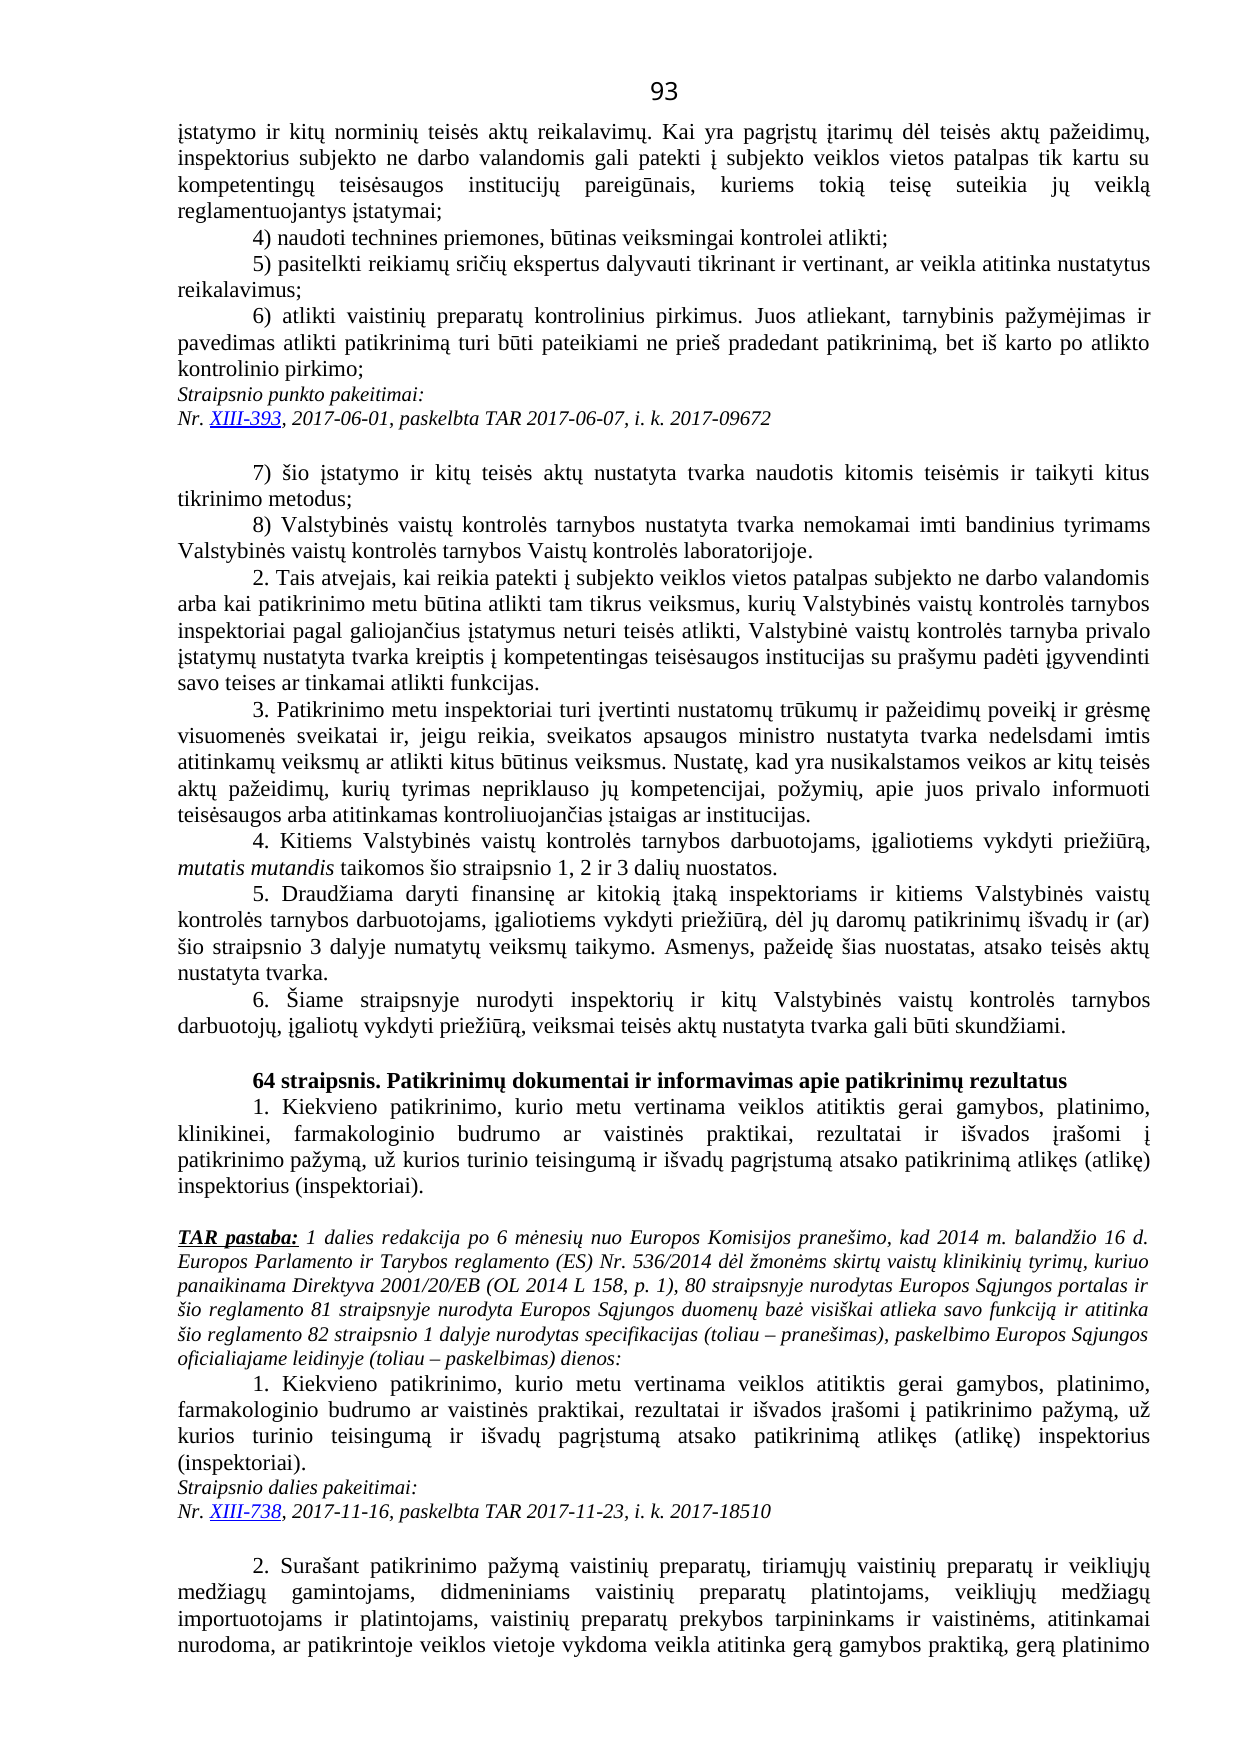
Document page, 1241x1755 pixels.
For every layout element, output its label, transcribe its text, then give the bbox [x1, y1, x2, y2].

text TAR pastaba: 1 dalies redakcija po 6 mėnesių nuo Europos Komisijos pranešimo, kad 2014 m. balandžio 16 d. Europos Parlamento ir Tarybos reglamento (ES) Nr. 536/2014 dėl žmonėms skirtų vaistų klinikinių tyrimų, kuriuo panaikinama Direktyva 2001/20/EB (OL 2014 L 158, p. 1), 80 straipsnyje nurodytas Europos Sąjungos portalas ir šio reglamento 81 straipsnyje nurodyta Europos Sąjungos duomenų bazė visiškai atlieka savo funkciją ir atitinka šio reglamento 82 straipsnio 1 dalyje nurodytas specifikacijas (toliau – pranešimas), paskelbimo Europos Sąjungos oficialiajame leidinyje (toliau – paskelbimas) dienos: [177, 1225, 1152, 1369]
text 4) naudoti technines priemones, būtinas veiksmingai kontrolei atlikti; [177, 223, 1152, 250]
text 4. Kitiems Valstybinės vaistų kontrolės tarnybos darbuotojams, įgaliotiems vykdyti priežiūrą, mutatis mutandis taikomos šio straipsnio 1, 2 ir 3 dalių nuostatos. [177, 827, 1152, 880]
text 64 straipsnis. Patikrinimų dokumentai ir informavimas apie patikrinimų rezultatus [252, 1067, 1152, 1093]
text 6. Šiame straipsnyje nurodyti inspektorių ir kitų Valstybinės vaistų kontrolės tarnybos darbuotojų, įgaliotų vykdyti priežiūrą, veiksmai teisės aktų nustatyta tvarka gali būti skundžiami. [177, 986, 1152, 1038]
text Straipsnio punkto pakeitimai: [177, 382, 1152, 406]
text 6) atlikti vaistinių preparatų kontrolinius pirkimus. Juos atliekant, tarnybinis pažymėjimas ir pavedimas atlikti patikrinimą turi būti pateikiami ne prieš pradedant patikrinimą, bet iš karto po atlikto kontrolinio pirkimo; [177, 303, 1152, 382]
text 8) Valstybinės vaistų kontrolės tarnybos nustatyta tvarka nemokamai imti bandinius tyrimams Valstybinės vaistų kontrolės tarnybos Vaistų kontrolės laboratorijoje. [177, 511, 1152, 564]
text Nr. XIII-393, 2017-06-01, paskelbta TAR 2017-06-07, i. k. 2017-09672 [177, 406, 1152, 430]
text 2. Tais atvejais, kai reikia patekti į subjekto veiklos vietos patalpas subjekto ne darbo valandomis arba kai patikrinimo metu būtina atlikti tam tikrus veiksmus, kurių Valstybinės vaistų kontrolės tarnybos inspektoriai pagal galiojančius įstatymus neturi teisės atlikti, Valstybinė vaistų kontrolės tarnyba privalo įstatymų nustatyta tvarka kreiptis į kompetentingas teisėsaugos institucijas su prašymu padėti įgyvendinti savo teises ar tinkamai atlikti funkcijas. [177, 564, 1152, 696]
text įstatymo ir kitų norminių teisės aktų reikalavimų. Kai yra pagrįstų įtarimų dėl teisės aktų pažeidimų, inspektorius subjekto ne darbo valandomis gali patekti į subjekto veiklos vietos patalpas tik kartu su kompetentingų teisėsaugos institucijų pareigūnais, kuriems tokią teisę suteikia jų veiklą reglamentuojantys įstatymai; [177, 118, 1152, 223]
text 7) šio įstatymo ir kitų teisės aktų nustatyta tvarka naudotis kitomis teisėmis ir taikyti kitus tikrinimo metodus; [177, 458, 1152, 511]
text 5. Draudžiama daryti finansinę ar kitokią įtaką inspektoriams ir kitiems Valstybinės vaistų kontrolės tarnybos darbuotojams, įgaliotiems vykdyti priežiūrą, dėl jų daromų patikrinimų išvadų ir (ar) šio straipsnio 3 dalyje numatytų veiksmų taikymo. Asmenys, pažeidę šias nuostatas, atsako teisės aktų nustatyta tvarka. [177, 880, 1152, 986]
text 5) pasitelkti reikiamų sričių ekspertus dalyvauti tikrinant ir vertinant, ar veikla atitinka nustatytus reikalavimus; [177, 250, 1152, 303]
text Straipsnio dalies pakeitimai: [177, 1475, 1152, 1499]
text 3. Patikrinimo metu inspektoriai turi įvertinti nustatomų trūkumų ir pažeidimų poveikį ir grėsmę visuomenės sveikatai ir, jeigu reikia, sveikatos apsaugos ministro nustatyta tvarka nedelsdami imtis atitinkamų veiksmų ar atlikti kitus būtinus veiksmus. Nustatę, kad yra nusikalstamos veikos ar kitų teisės aktų pažeidimų, kurių tyrimas nepriklauso jų kompetencijai, požymių, apie juos privalo informuoti teisėsaugos arba atitinkamas kontroliuojančias įstaigas ar institucijas. [177, 696, 1152, 827]
text 1. Kiekvieno patikrinimo, kurio metu vertinama veiklos atitiktis gerai gamybos, platinimo, farmakologinio budrumo ar vaistinės praktikai, rezultatai ir išvados įrašomi į patikrinimo pažymą, už kurios turinio teisingumą ir išvadų pagrįstumą atsako patikrinimą atlikęs (atlikę) inspektorius (inspektoriai). [177, 1369, 1152, 1475]
text Nr. XIII-738, 2017-11-16, paskelbta TAR 2017-11-23, i. k. 2017-18510 [177, 1499, 1152, 1523]
text 1. Kiekvieno patikrinimo, kurio metu vertinama veiklos atitiktis gerai gamybos, platinimo, klinikinei, farmakologinio budrumo ar vaistinės praktikai, rezultatai ir išvados įrašomi į patikrinimo pažymą, už kurios turinio teisingumą ir išvadų pagrįstumą atsako patikrinimą atlikęs (atlikę) inspektorius (inspektoriai). [177, 1093, 1152, 1199]
text 2. Surašant patikrinimo pažymą vaistinių preparatų, tiriamųjų vaistinių preparatų ir veikliųjų medžiagų gamintojams, didmeniniams vaistinių preparatų platintojams, veikliųjų medžiagų importuotojams ir platintojams, vaistinių preparatų prekybos tarpininkams ir vaistinėms, atitinkamai nurodoma, ar patikrintoje veiklos vietoje vykdoma veikla atitinka gerą gamybos praktiką, gerą platinimo [177, 1552, 1152, 1657]
